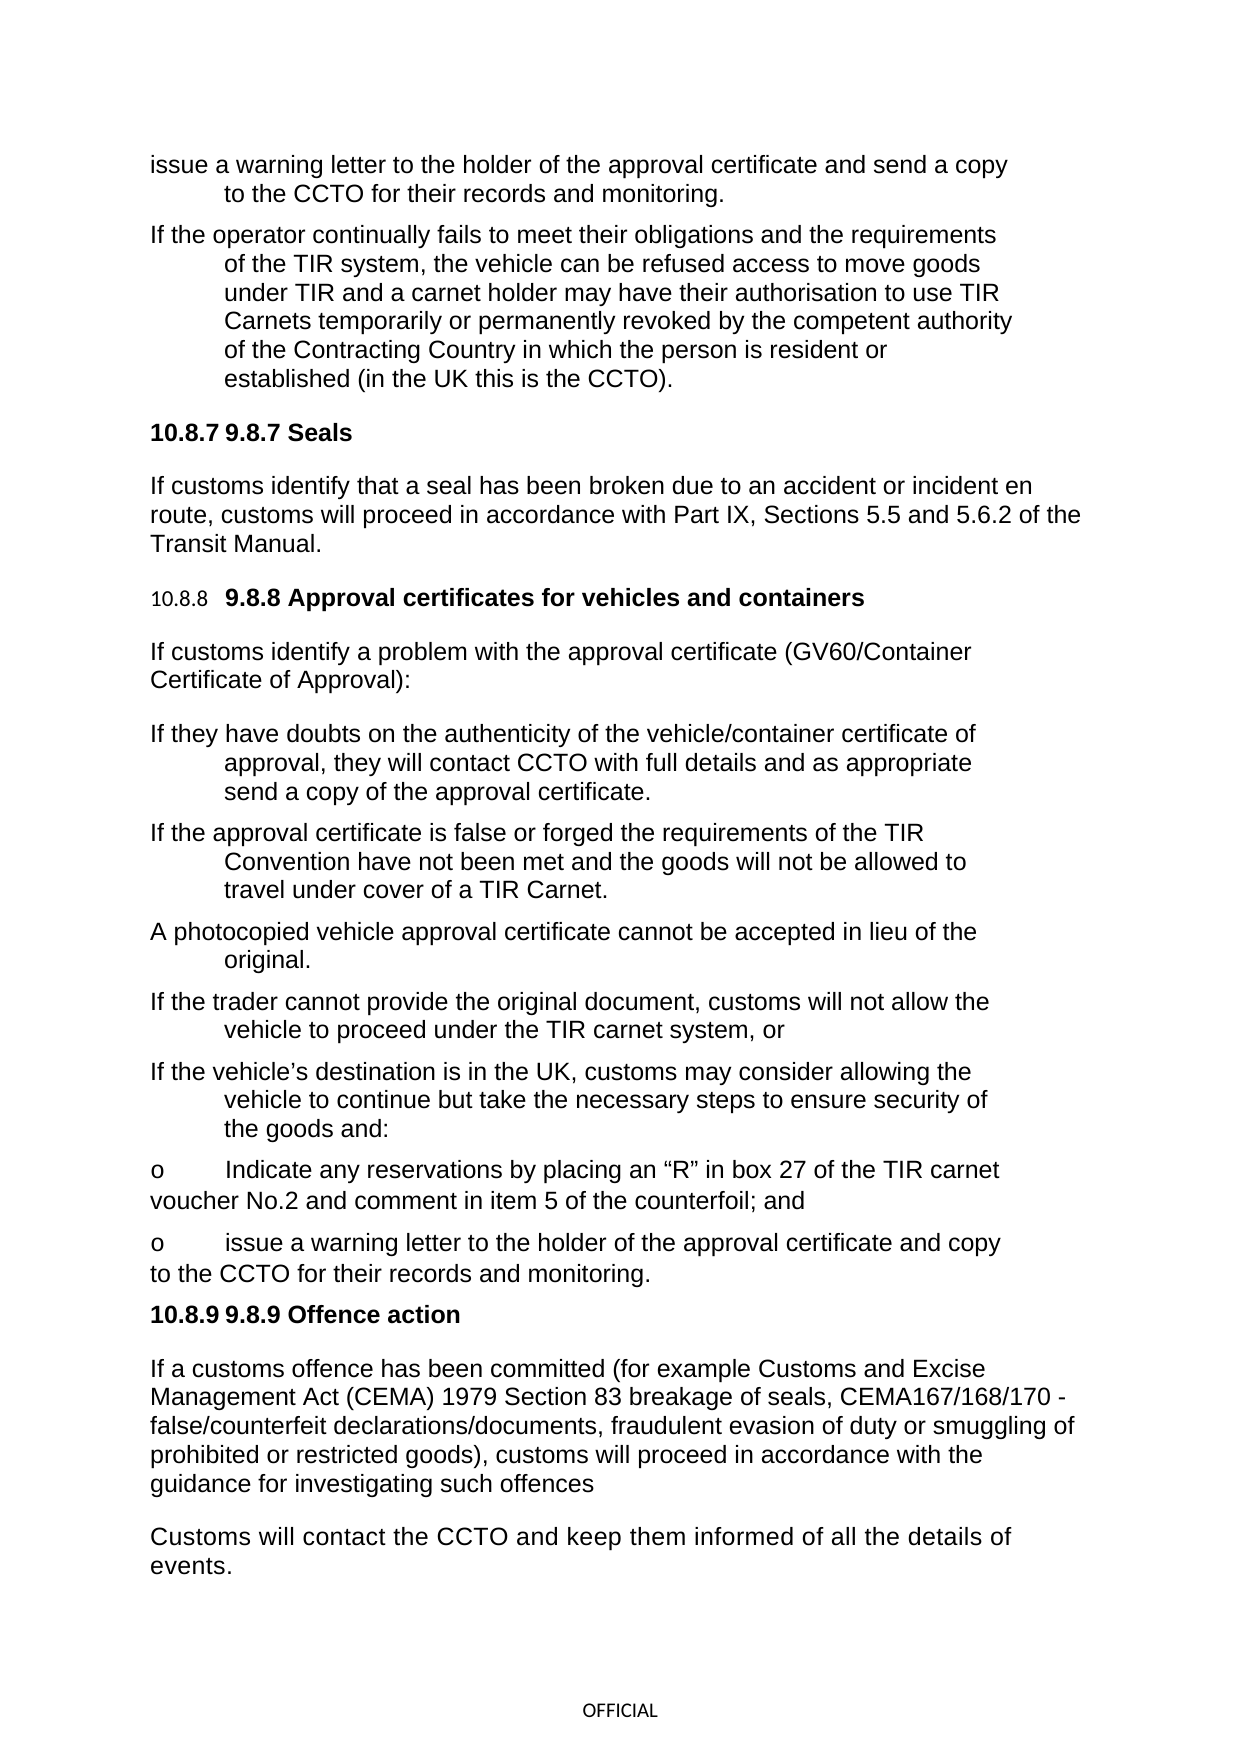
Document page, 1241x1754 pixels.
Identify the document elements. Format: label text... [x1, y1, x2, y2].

text If customs identify that a seal has been broken due to an accident or incident en route, customs will proceed in accordance with Part IX, Sections 5.5 and 5.6.2 of the Transit Manual. [150, 471, 1090, 557]
text If the operator continually fails to meet their obligations and the requirements of the TIR system, the vehicle can be refused access to move goods under TIR and a carnet holder may have their authorisation to use TIR Carnets temporarily or permanently revoked by the competent authority of the Contracting Country in which the person is resident or established (in the UK this is the CCTO). [150, 220, 1015, 392]
text A photocopied vehicle approval certificate cannot be accepted in lieu of the original. [150, 917, 1015, 974]
list issue a warning letter to the holder of the approval certificate and copy to the CCTO for their records and monitoring. [150, 1228, 1015, 1287]
subtitle 9.8.8 Approval certificates for vehicles and containers [150, 582, 1090, 612]
text If the approval certificate is false or forged the requirements of the TIR Convention have not been met and the goods will not be allowed to travel under cover of a TIR Carnet. [150, 818, 1015, 904]
text issue a warning letter to the holder of the approval certificate and send a copy to the CCTO for their records and monitoring. [150, 150, 1015, 207]
text If they have doubts on the authenticity of the vehicle/container certificate of approval, they will contact CCTO with full details and as appropriate send a copy of the approval certificate. [150, 719, 1015, 805]
text If the vehicle’s destination is in the UK, customs may consider allowing the vehicle to continue but take the necessary steps to ensure security of the goods and: [150, 1057, 1015, 1143]
text If customs identify a problem with the approval certificate (GV60/Container Certificate of Approval): [150, 637, 1090, 694]
list Indicate any reservations by placing an “R” in box 27 of the TIR carnet voucher No.2 and comment in item 5 of the counterfoil; and [150, 1155, 1015, 1215]
text If the trader cannot provide the original document, customs will not allow the vehicle to proceed under the TIR carnet system, or [150, 987, 1015, 1044]
text If a customs offence has been committed (for example Customs and Excise Management Act (CEMA) 1979 Section 83 breakage of seals, CEMA167/168/170 - false/counterfeit declarations/documents, fraudulent evasion of duty or smuggling of prohibited or restricted goods), customs will proceed in accordance with the guidance for investigating such offences [150, 1353, 1090, 1497]
subtitle 9.8.9 Offence action [150, 1300, 1090, 1328]
subtitle 9.8.7 Seals [150, 417, 1090, 446]
text Customs will contact the CCTO and keep them informed of all the details of events. [150, 1522, 1090, 1580]
